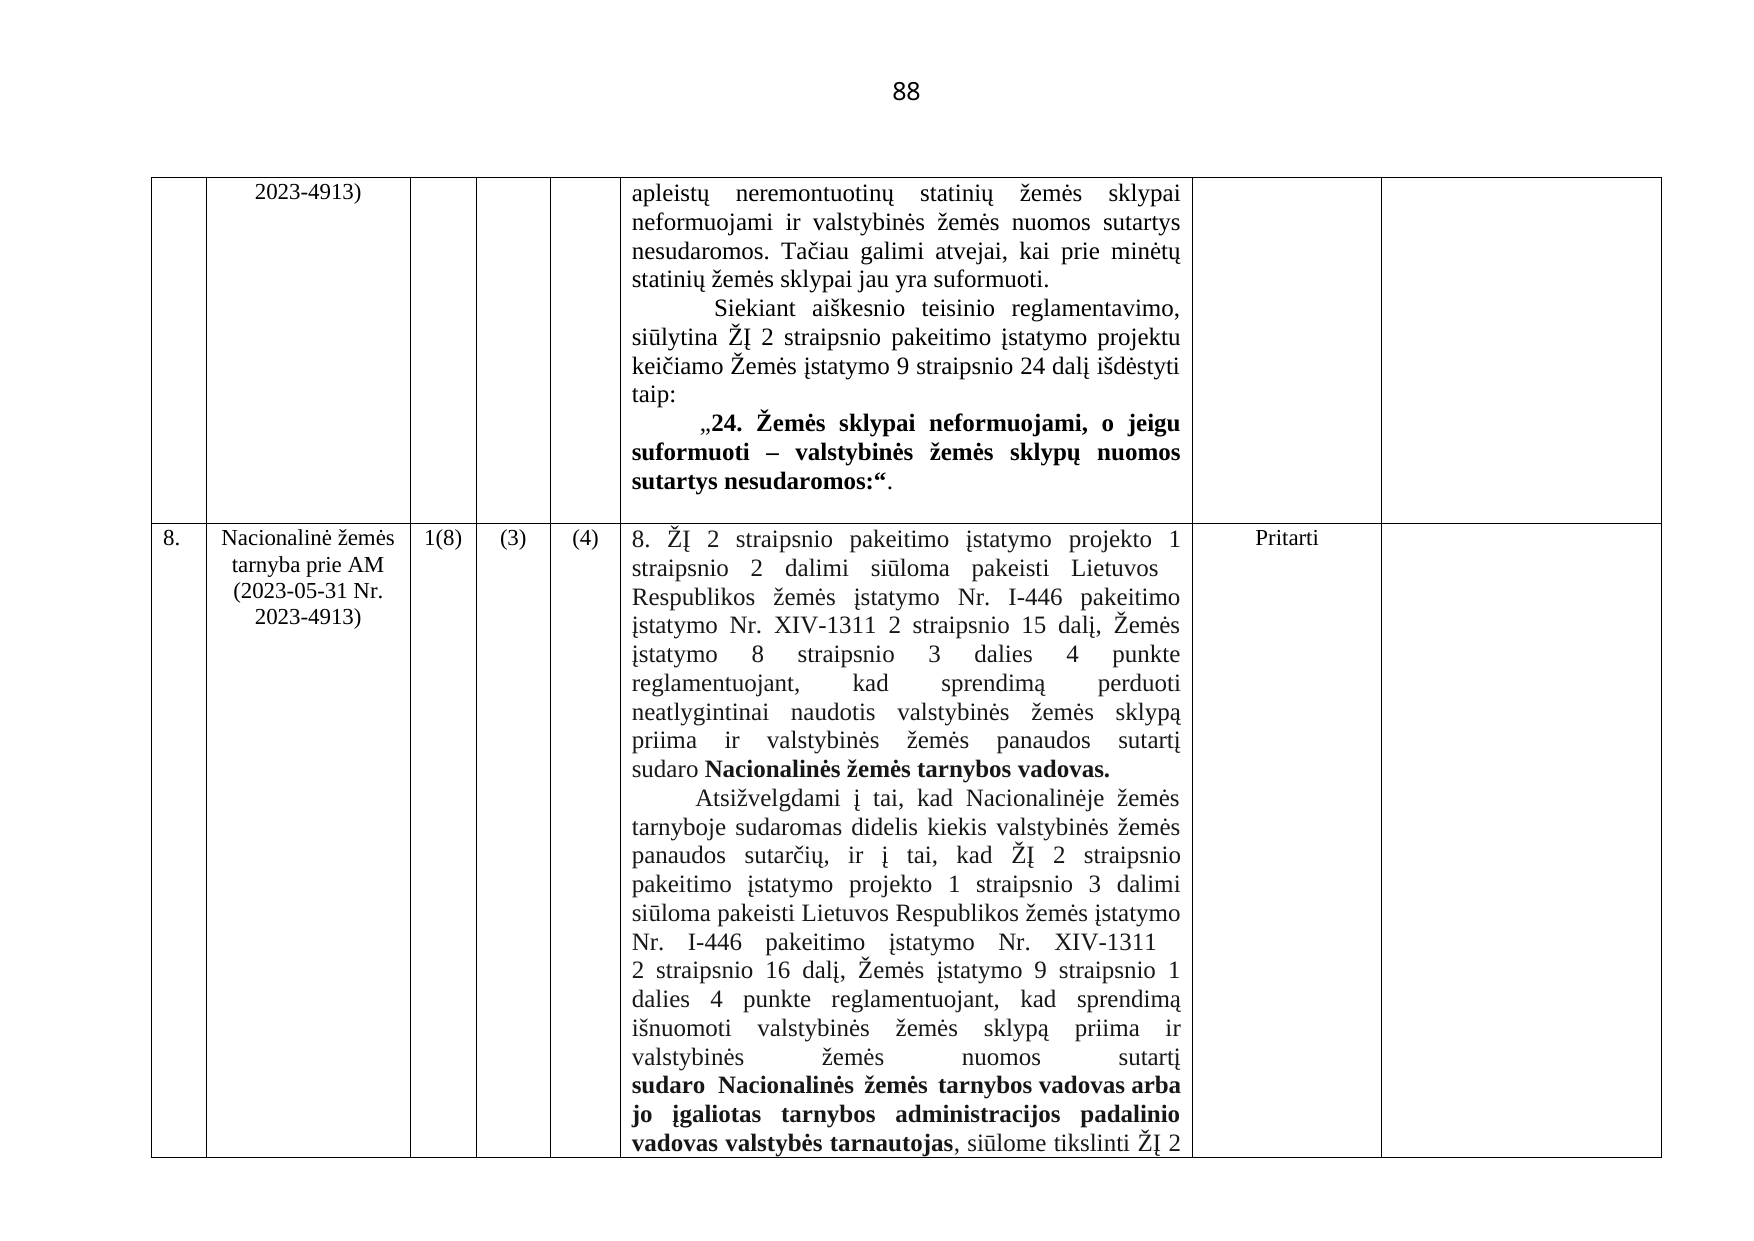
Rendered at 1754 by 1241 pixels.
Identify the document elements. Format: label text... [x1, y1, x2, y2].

table_cell Nacionalinė žemės tarnyba prie AM (2023-05-31 Nr. 2023-4913) [207, 524, 410, 1157]
table_cell [1382, 178, 1661, 523]
table_cell 8. ŽĮ 2 straipsnio pakeitimo įstatymo projekto 1 straipsnio 2 dalimi siūloma pakeisti Lietuvos Respublikos žemės įstatymo Nr. I-446 pakeitimo įstatymo Nr. XIV-1311 2 straipsnio 15 dalį, Žemės įstatymo 8 straipsnio 3 dalies 4 punkte reglamentuojant, kad sprendimą perduoti neatlygintinai naudotis valstybinės žemės sklypą priima ir valstybinės žemės panaudos sutartį sudaro Nacionalinės žemės tarnybos vadovas. Atsižvelgdami į tai, kad Nacionalinėje žemės tarnyboje sudaromas didelis kiekis valstybinės žemės panaudos sutarčių, ir į tai, kad ŽĮ 2 straipsnio pakeitimo įstatymo projekto 1 straipsnio 3 dalimi siūloma pakeisti Lietuvos Respublikos žemės įstatymo Nr. I-446 pakeitimo įstatymo Nr. XIV-1311 2 straipsnio 16 dalį, Žemės įstatymo 9 straipsnio 1 dalies 4 punkte reglamentuojant, kad sprendimą išnuomoti valstybinės žemės sklypą priima ir valstybinės žemės nuomos sutartį sudaro Nacionalinės žemės tarnybos vadovas arba jo įgaliotas tarnybos administracijos padalinio vadovas valstybės tarnautojas, siūlome tikslinti ŽĮ 2 [621, 524, 1192, 1157]
table_cell Pritarti [1193, 524, 1381, 1157]
table_cell 2023-4913) [207, 178, 410, 523]
table_cell [152, 178, 206, 523]
table_cell (4) [551, 524, 620, 1157]
table_cell [477, 178, 550, 523]
table_cell [551, 178, 620, 523]
table_cell 8. [152, 524, 206, 1157]
table_cell 1(8) [411, 524, 476, 1157]
table_cell [411, 178, 476, 523]
table_cell (3) [477, 524, 550, 1157]
table_cell [1382, 524, 1661, 1157]
table_cell apleistų neremontuotinų statinių žemės sklypai neformuojami ir valstybinės žemės nuomos sutartys nesudaromos. Tačiau galimi atvejai, kai prie minėtų statinių žemės sklypai jau yra suformuoti. Siekiant aiškesnio teisinio reglamentavimo, siūlytina ŽĮ 2 straipsnio pakeitimo įstatymo projektu keičiamo Žemės įstatymo 9 straipsnio 24 dalį išdėstyti taip: „24. Žemės sklypai neformuojami, o jeigu suformuoti – valstybinės žemės sklypų nuomos sutartys nesudaromos:“. [621, 178, 1192, 523]
table_cell [1193, 178, 1381, 523]
